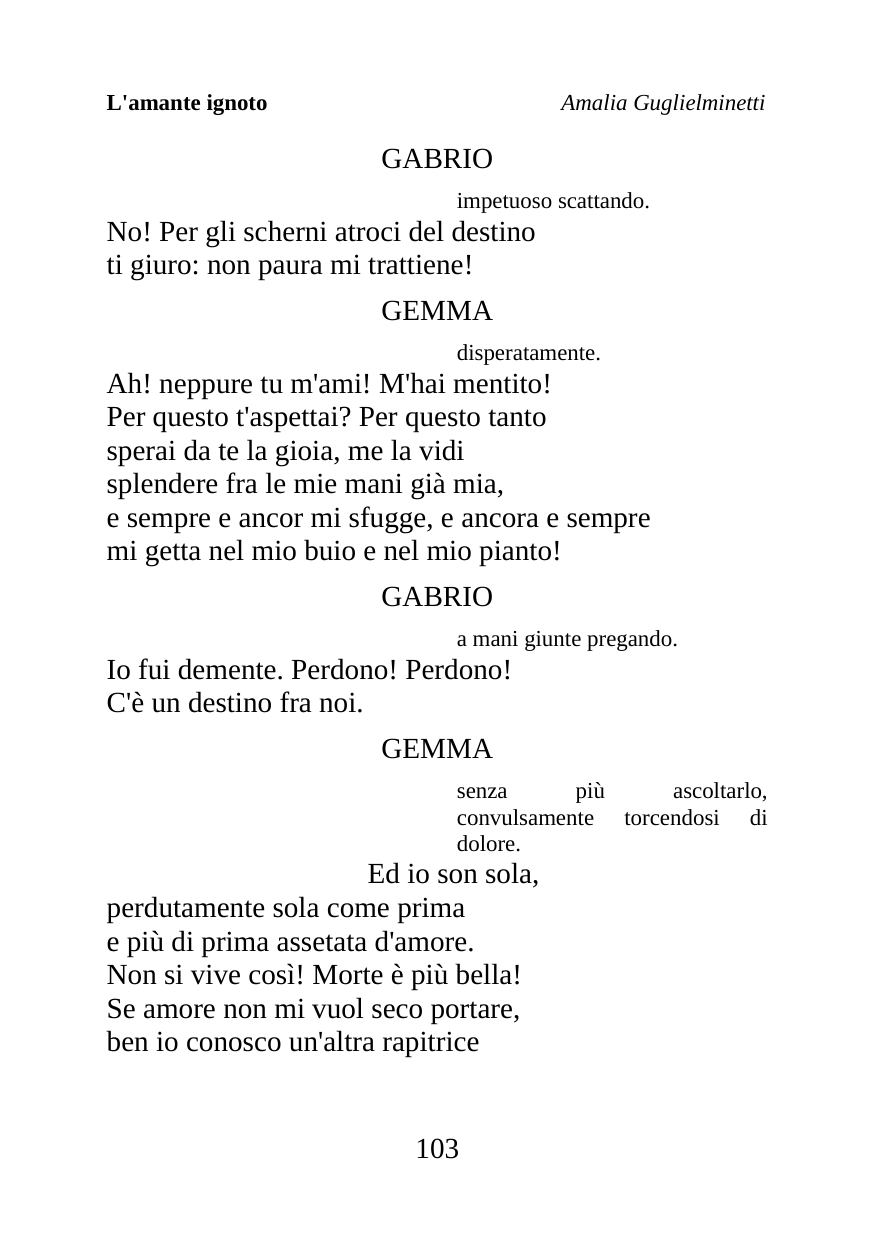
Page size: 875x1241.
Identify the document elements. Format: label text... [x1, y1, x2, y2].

text GABRIO [106, 141, 768, 175]
text Io fui demente. Perdono! Perdono! C'è un destino fra noi. [106, 652, 768, 719]
text No! Per gli scherni atroci del destino ti giuro: non paura mi trattiene! [106, 214, 768, 281]
text a mani giunte pregando. [457, 626, 768, 652]
text disperatamente. [457, 339, 768, 366]
text GABRIO [106, 579, 768, 613]
text impetuoso scattando. [457, 187, 768, 214]
text GEMMA [106, 731, 768, 765]
text Ed io son sola, perdutamente sola come prima e più di prima assetata d'amore. Non si vive così! Morte è più bella! Se amore non mi vuol seco portare, ben io conosco un'altra rapitrice [106, 857, 768, 1058]
text senza più ascoltarlo, convulsamente torcendosi di dolore. [457, 777, 768, 857]
text GEMMA [106, 293, 768, 327]
text Ah! neppure tu m'ami! M'hai mentito! Per questo t'aspettai? Per questo tanto sperai da te la gioia, me la vidi splendere fra le mie mani già mia, e sempre e ancor mi sfugge, e ancora e sempre mi getta nel mio buio e nel mio pianto! [106, 366, 768, 567]
